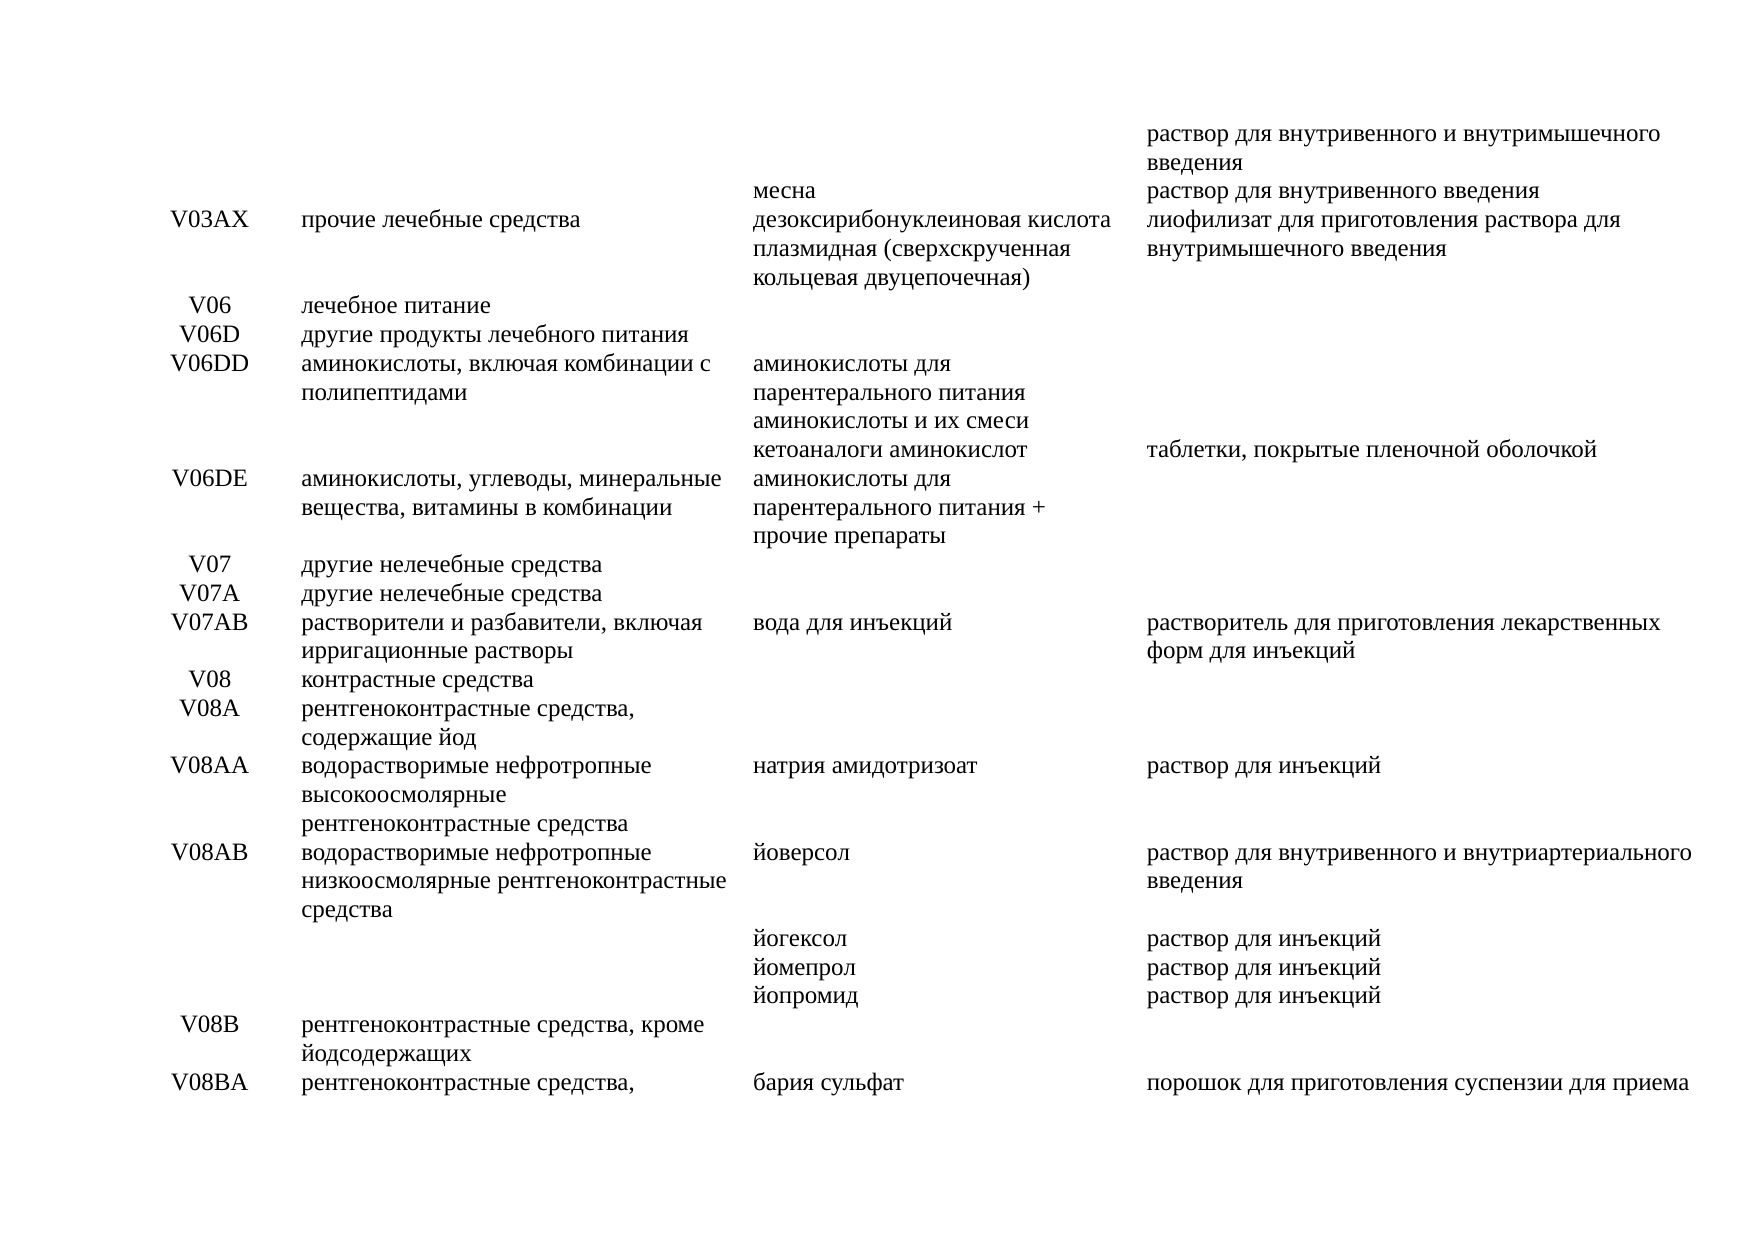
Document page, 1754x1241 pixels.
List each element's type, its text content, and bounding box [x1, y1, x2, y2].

table_cell раствор для инъекций [1135, 952, 1704, 981]
table_cell кетоаналоги аминокислот [742, 434, 1135, 463]
table_cell другие нелечебные средства [290, 578, 742, 607]
table_cell [742, 549, 1135, 578]
table_cell [1135, 463, 1704, 549]
table_cell порошок для приготовления суспензии для приема [1135, 1067, 1704, 1096]
table_cell V06DE [129, 463, 290, 549]
table_cell раствор для внутривенного и внутриартериального введения [1135, 837, 1704, 923]
table_cell V03AX [129, 204, 290, 291]
table_cell [290, 981, 742, 1009]
table_cell дезоксирибонуклеиновая кислота плазмидная (сверхскрученная кольцевая двуцепочечная) [742, 204, 1135, 291]
table_cell [290, 406, 742, 434]
table_cell V06DD [129, 348, 290, 406]
table_cell [129, 923, 290, 952]
table_cell рентгеноконтрастные средства, [290, 1067, 742, 1096]
table_cell [742, 1009, 1135, 1067]
table_cell вода для инъекций [742, 607, 1135, 664]
table_cell таблетки, покрытые пленочной оболочкой [1135, 434, 1704, 463]
table_cell аминокислоты для парентерального питания [742, 348, 1135, 406]
table_cell прочие лечебные средства [290, 204, 742, 291]
table_cell [290, 952, 742, 981]
table_cell [1135, 664, 1704, 693]
table_cell контрастные средства [290, 664, 742, 693]
table_cell аминокислоты для парентерального питания + прочие препараты [742, 463, 1135, 549]
table_cell водорастворимые нефротропные низкоосмолярные рентгеноконтрастные средства [290, 837, 742, 923]
table_cell водорастворимые нефротропные высокоосмолярные рентгеноконтрастные средства [290, 751, 742, 837]
table_cell [1135, 1009, 1704, 1067]
table_cell [742, 319, 1135, 348]
table_cell аминокислоты, включая комбинации с полипептидами [290, 348, 742, 406]
table_cell [129, 981, 290, 1009]
table_cell [742, 291, 1135, 319]
table_cell [742, 578, 1135, 607]
table_cell рентгеноконтрастные средства, кроме йодсодержащих [290, 1009, 742, 1067]
table_cell [1135, 693, 1704, 751]
table_cell [290, 923, 742, 952]
table_cell растворители и разбавители, включая ирригационные растворы [290, 607, 742, 664]
table_cell аминокислоты и их смеси [742, 406, 1135, 434]
table_cell V07A [129, 578, 290, 607]
table_cell [1135, 578, 1704, 607]
table_cell раствор для инъекций [1135, 751, 1704, 837]
table_cell месна [742, 176, 1135, 204]
table_cell V08AA [129, 751, 290, 837]
table_cell бария сульфат [742, 1067, 1135, 1096]
table_cell йопромид [742, 981, 1135, 1009]
table_cell другие продукты лечебного питания [290, 319, 742, 348]
table_cell [1135, 319, 1704, 348]
table_cell V08A [129, 693, 290, 751]
table_cell лиофилизат для приготовления раствора для внутримышечного введения [1135, 204, 1704, 291]
table_cell [129, 176, 290, 204]
table_cell [290, 118, 742, 176]
table_cell аминокислоты, углеводы, минеральные вещества, витамины в комбинации [290, 463, 742, 549]
table_cell V08 [129, 664, 290, 693]
table_cell [290, 176, 742, 204]
table_cell раствор для инъекций [1135, 923, 1704, 952]
table_cell [742, 664, 1135, 693]
table_cell V07AB [129, 607, 290, 664]
table_cell V08AB [129, 837, 290, 923]
table_cell [1135, 406, 1704, 434]
table_cell [1135, 549, 1704, 578]
table_cell V07 [129, 549, 290, 578]
table_cell [129, 434, 290, 463]
table_cell раствор для внутривенного и внутримышечного введения [1135, 118, 1704, 176]
table_cell [742, 693, 1135, 751]
table_cell V08BA [129, 1067, 290, 1096]
table_cell [1135, 348, 1704, 406]
table_cell V08B [129, 1009, 290, 1067]
table_cell растворитель для приготовления лекарственных форм для инъекций [1135, 607, 1704, 664]
table_cell [129, 952, 290, 981]
table_cell V06 [129, 291, 290, 319]
table_cell [1135, 291, 1704, 319]
table_cell йомепрол [742, 952, 1135, 981]
table_cell йоверсол [742, 837, 1135, 923]
table_cell [742, 118, 1135, 176]
table_cell V06D [129, 319, 290, 348]
table_cell [129, 406, 290, 434]
table_cell раствор для внутривенного введения [1135, 176, 1704, 204]
table_cell лечебное питание [290, 291, 742, 319]
table_cell другие нелечебные средства [290, 549, 742, 578]
table_cell натрия амидотризоат [742, 751, 1135, 837]
table_cell рентгеноконтрастные средства, содержащие йод [290, 693, 742, 751]
table_cell йогексол [742, 923, 1135, 952]
table_cell [129, 118, 290, 176]
table_cell раствор для инъекций [1135, 981, 1704, 1009]
table_cell [290, 434, 742, 463]
